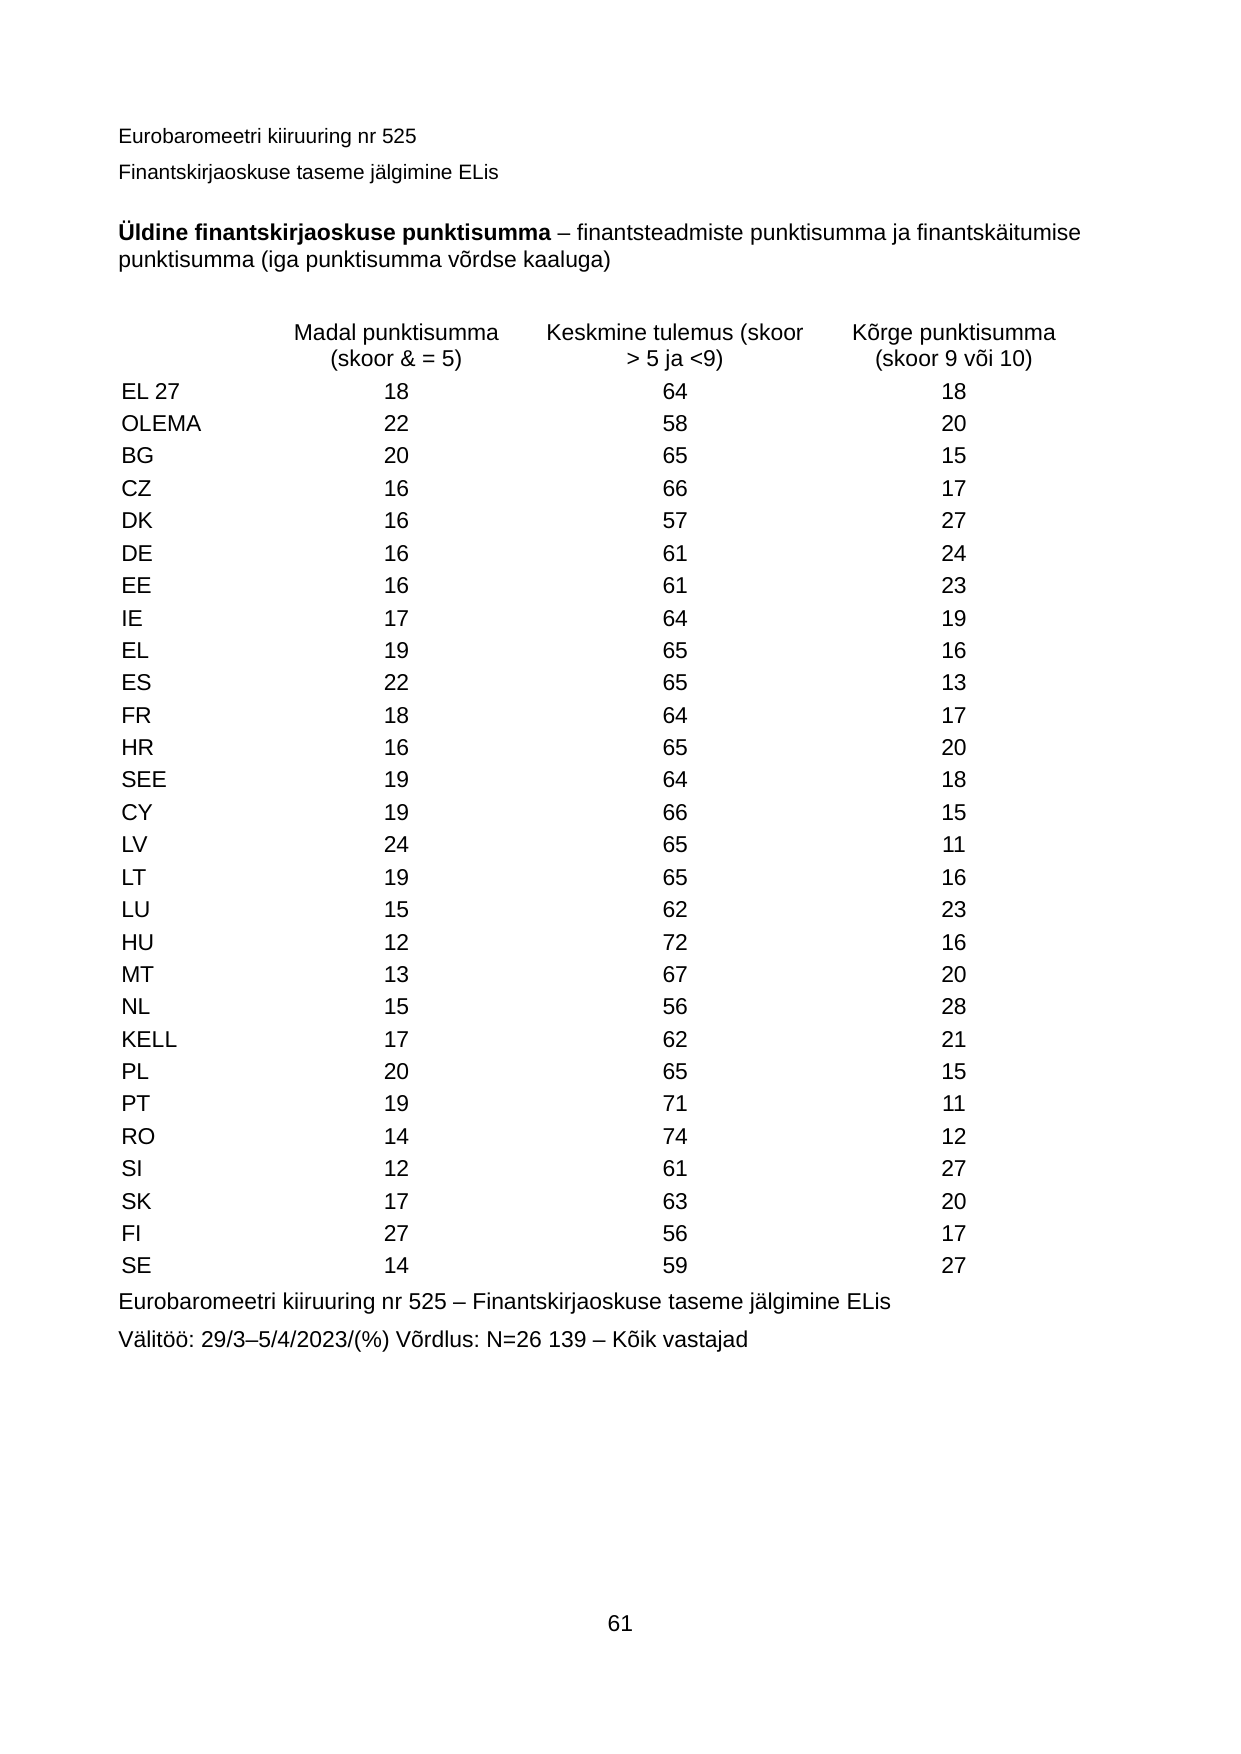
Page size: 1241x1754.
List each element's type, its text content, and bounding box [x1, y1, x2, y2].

table_cell 18 [257, 375, 536, 407]
table_cell 67 [536, 958, 814, 990]
table_cell 12 [814, 1120, 1093, 1152]
table_cell 16 [814, 634, 1093, 666]
table_cell ES [118, 666, 257, 699]
table_cell 63 [536, 1185, 814, 1217]
table_cell 14 [257, 1249, 536, 1282]
table_cell LU [118, 893, 257, 925]
table_cell 17 [814, 472, 1093, 504]
table_cell 17 [257, 601, 536, 634]
table_cell 16 [257, 472, 536, 504]
table_cell 16 [814, 861, 1093, 893]
table_cell 24 [257, 828, 536, 861]
table_cell 61 [536, 569, 814, 601]
table_cell 61 [536, 537, 814, 569]
table_cell 71 [536, 1088, 814, 1120]
table_cell 27 [814, 1152, 1093, 1184]
table_cell 15 [814, 796, 1093, 828]
table_cell 16 [257, 569, 536, 601]
table_cell 65 [536, 666, 814, 699]
table_cell 18 [814, 764, 1093, 796]
table_cell 59 [536, 1249, 814, 1282]
table_cell 65 [536, 634, 814, 666]
table_cell 15 [814, 1055, 1093, 1087]
table_cell 61 [536, 1152, 814, 1184]
table_cell 28 [814, 990, 1093, 1023]
table_cell 27 [814, 1249, 1093, 1282]
table_cell 16 [257, 731, 536, 763]
text Eurobaromeetri kiiruuring nr 525 – Finantskirjaoskuse taseme jälgimine ELis [118, 1288, 1122, 1314]
table_header Madal punktisumma (skoor & = 5) [257, 316, 536, 375]
table_cell CY [118, 796, 257, 828]
table_cell 27 [257, 1217, 536, 1249]
table_cell HR [118, 731, 257, 763]
table_cell 16 [814, 925, 1093, 958]
table_cell 18 [257, 699, 536, 731]
table_cell RO [118, 1120, 257, 1152]
table_cell 19 [257, 1088, 536, 1120]
table_cell 11 [814, 1088, 1093, 1120]
table_cell 17 [257, 1185, 536, 1217]
table_cell 17 [257, 1023, 536, 1055]
table_cell 65 [536, 731, 814, 763]
table_cell 56 [536, 990, 814, 1023]
table_cell 65 [536, 440, 814, 472]
table_cell EE [118, 569, 257, 601]
table_cell 19 [257, 634, 536, 666]
table_cell 65 [536, 828, 814, 861]
table_cell 64 [536, 699, 814, 731]
table_cell 65 [536, 1055, 814, 1087]
table_header Keskmine tulemus (skoor > 5 ja <9) [536, 316, 814, 375]
table_cell 19 [257, 796, 536, 828]
table_cell 20 [814, 958, 1093, 990]
table_cell 17 [814, 699, 1093, 731]
table_cell 23 [814, 893, 1093, 925]
table_cell 20 [814, 1185, 1093, 1217]
table_cell LT [118, 861, 257, 893]
table_cell 62 [536, 1023, 814, 1055]
table_cell LV [118, 828, 257, 861]
table_cell 20 [257, 1055, 536, 1087]
table_cell 27 [814, 504, 1093, 537]
table_cell NL [118, 990, 257, 1023]
table_cell SEE [118, 764, 257, 796]
table_cell 22 [257, 666, 536, 699]
table_cell EL 27 [118, 375, 257, 407]
table_cell PT [118, 1088, 257, 1120]
table_cell CZ [118, 472, 257, 504]
table_cell 12 [257, 1152, 536, 1184]
table_cell 56 [536, 1217, 814, 1249]
table_cell DE [118, 537, 257, 569]
table_cell 15 [257, 990, 536, 1023]
table_cell BG [118, 440, 257, 472]
table_cell 74 [536, 1120, 814, 1152]
table_cell 22 [257, 407, 536, 439]
table_header [118, 316, 257, 375]
table_cell SI [118, 1152, 257, 1184]
table_cell 64 [536, 764, 814, 796]
table_cell 16 [257, 537, 536, 569]
table_cell 21 [814, 1023, 1093, 1055]
table_cell 24 [814, 537, 1093, 569]
table_cell PL [118, 1055, 257, 1087]
table_cell EL [118, 634, 257, 666]
table_cell 23 [814, 569, 1093, 601]
table_cell 57 [536, 504, 814, 537]
table_cell 16 [257, 504, 536, 537]
table_cell 15 [257, 893, 536, 925]
table_cell 14 [257, 1120, 536, 1152]
table_cell 58 [536, 407, 814, 439]
table_cell FI [118, 1217, 257, 1249]
table_cell 11 [814, 828, 1093, 861]
text Välitöö: 29/3–5/4/2023/(%) Võrdlus: N=26 139 – Kõik vastajad [118, 1326, 1122, 1352]
table_cell 19 [814, 601, 1093, 634]
table_cell 15 [814, 440, 1093, 472]
table_cell 64 [536, 375, 814, 407]
table_cell HU [118, 925, 257, 958]
table_cell FR [118, 699, 257, 731]
table_cell 19 [257, 861, 536, 893]
table_cell 20 [814, 407, 1093, 439]
table_cell 13 [814, 666, 1093, 699]
table_cell 66 [536, 796, 814, 828]
table_header Kõrge punktisumma (skoor 9 või 10) [814, 316, 1093, 375]
table_cell 66 [536, 472, 814, 504]
table_cell 62 [536, 893, 814, 925]
table_cell 18 [814, 375, 1093, 407]
table_cell SK [118, 1185, 257, 1217]
table_cell 17 [814, 1217, 1093, 1249]
text Üldine finantskirjaoskuse punktisumma – finantsteadmiste punktisumma ja finantskäitumise punktisumma (iga punktisumma võrdse kaaluga) [118, 219, 1122, 272]
table_cell IE [118, 601, 257, 634]
table_cell 12 [257, 925, 536, 958]
table_cell 20 [257, 440, 536, 472]
table_cell 13 [257, 958, 536, 990]
table_cell MT [118, 958, 257, 990]
table_cell 64 [536, 601, 814, 634]
table_cell KELL [118, 1023, 257, 1055]
table_cell 19 [257, 764, 536, 796]
table_cell 65 [536, 861, 814, 893]
table_cell SE [118, 1249, 257, 1282]
table_cell OLEMA [118, 407, 257, 439]
table_cell 20 [814, 731, 1093, 763]
table_cell DK [118, 504, 257, 537]
table_cell 72 [536, 925, 814, 958]
